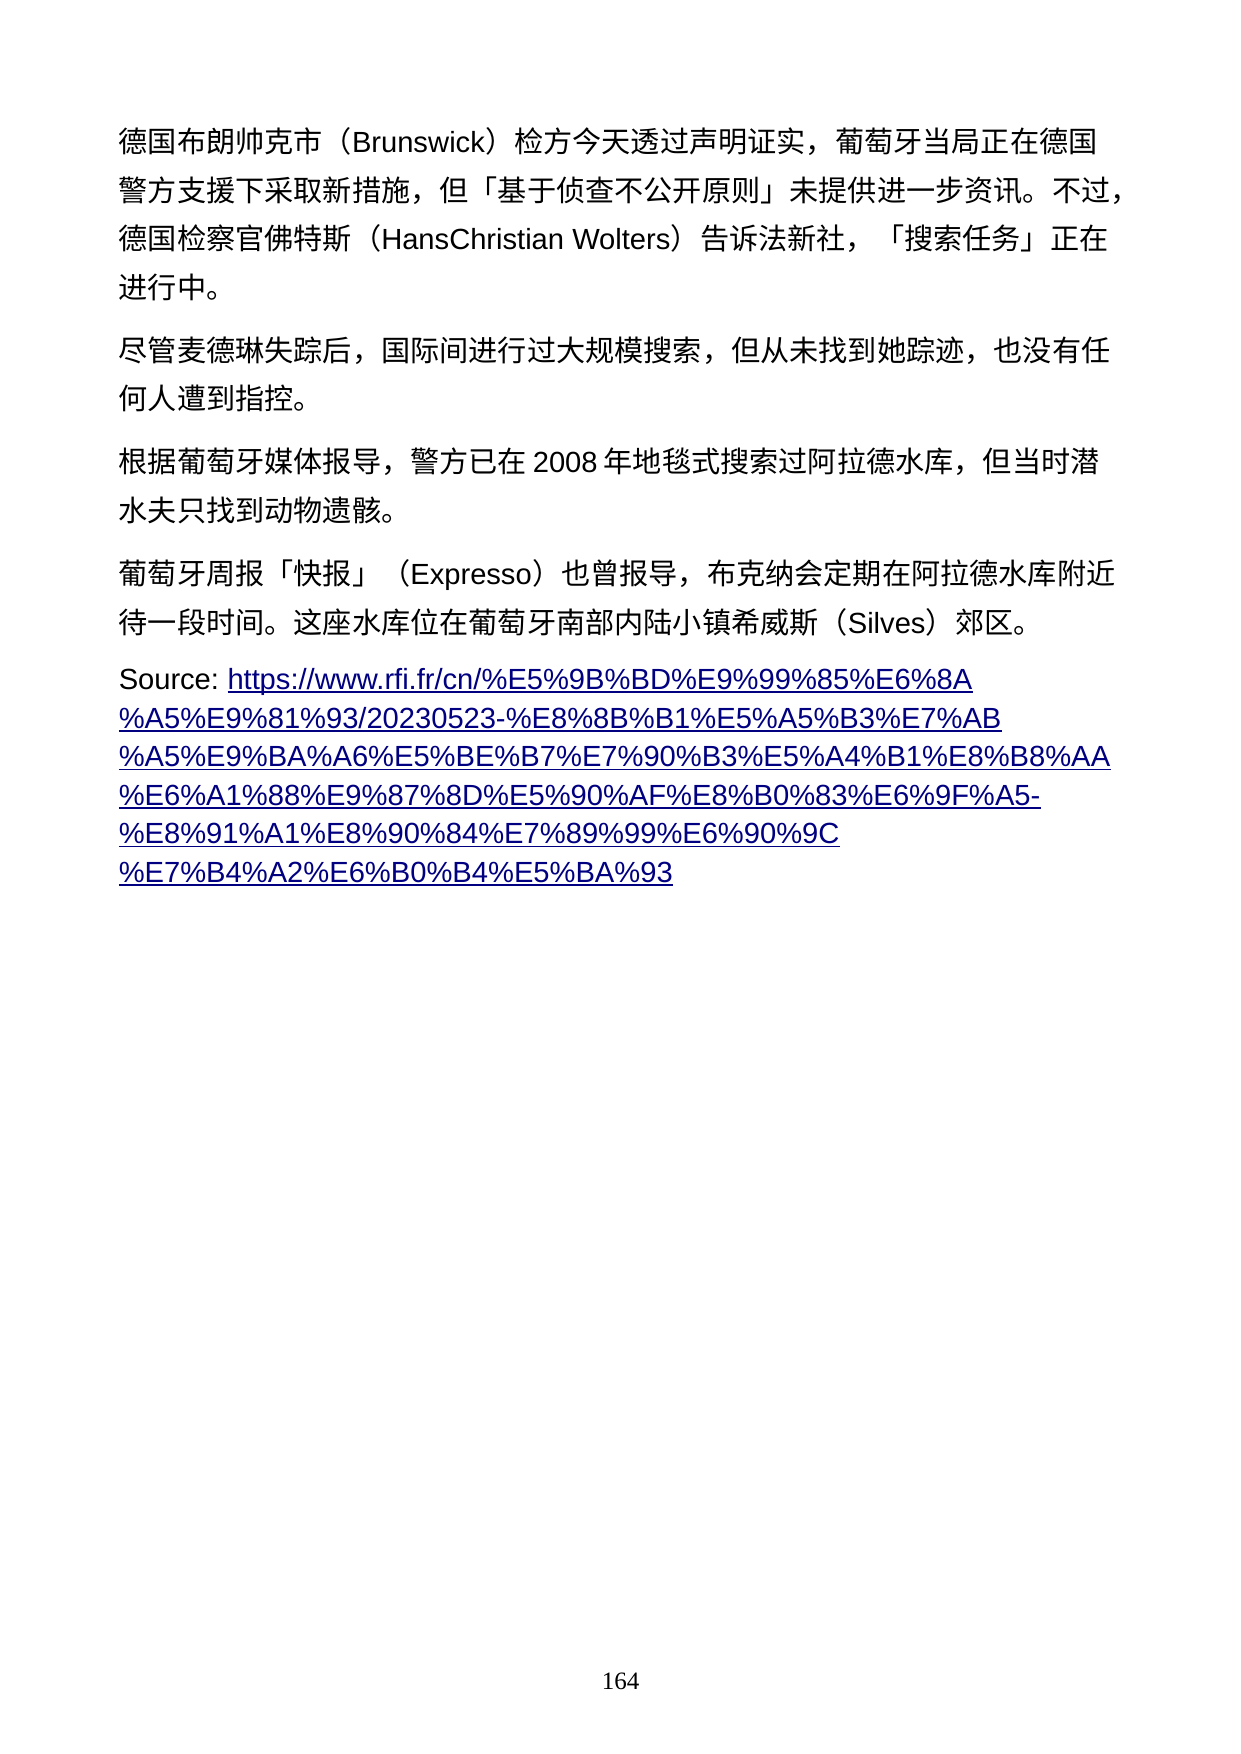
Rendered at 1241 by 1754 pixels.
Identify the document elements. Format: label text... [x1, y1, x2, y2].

text 根据葡萄牙媒体报导，警方已在2008年地毯式搜索过阿拉德水库，但当时潜水夫只找到动物遗骸。 [118, 439, 1122, 530]
text 尽管麦德琳失踪后，国际间进行过大规模搜索，但从未找到她踪迹，也没有任何人遭到指控。 [118, 327, 1122, 418]
text 德国布朗帅克市（Brunswick）检方今天透过声明证实，葡萄牙当局正在德国警方支援下采取新措施，但「基于侦查不公开原则」未提供进一步资讯。不过，德国检察官佛特斯（HansChristian Wolters）告诉法新社，「搜索任务」正在进行中。 [118, 118, 1122, 306]
text 葡萄牙周报「快报」（Expresso）也曾报导，布克纳会定期在阿拉德水库附近待一段时间。这座水库位在葡萄牙南部内陆小镇希威斯（Silves）郊区。 [118, 551, 1122, 641]
text Source: https://www.rfi.fr/cn/%E5%9B%BD%E9%99%85%E6%8A%A5%E9%81%93/20230523-%E8%8B%B1%E5%A5%B3%E7%AB%A5%E9%BA%A6%E5%BE%B7%E7%90%B3%E5%A4%B1%E8%B8%AA%E6%A1%88%E9%87%8D%E5%90%AF%E8%B0%83%E6%9F%A5-%E8%91%A1%E8%90%84%E7%89%99%E6%90%9C%E7%B4%A2%E6%B0%B4%E5%BA%93 [118, 662, 1122, 888]
